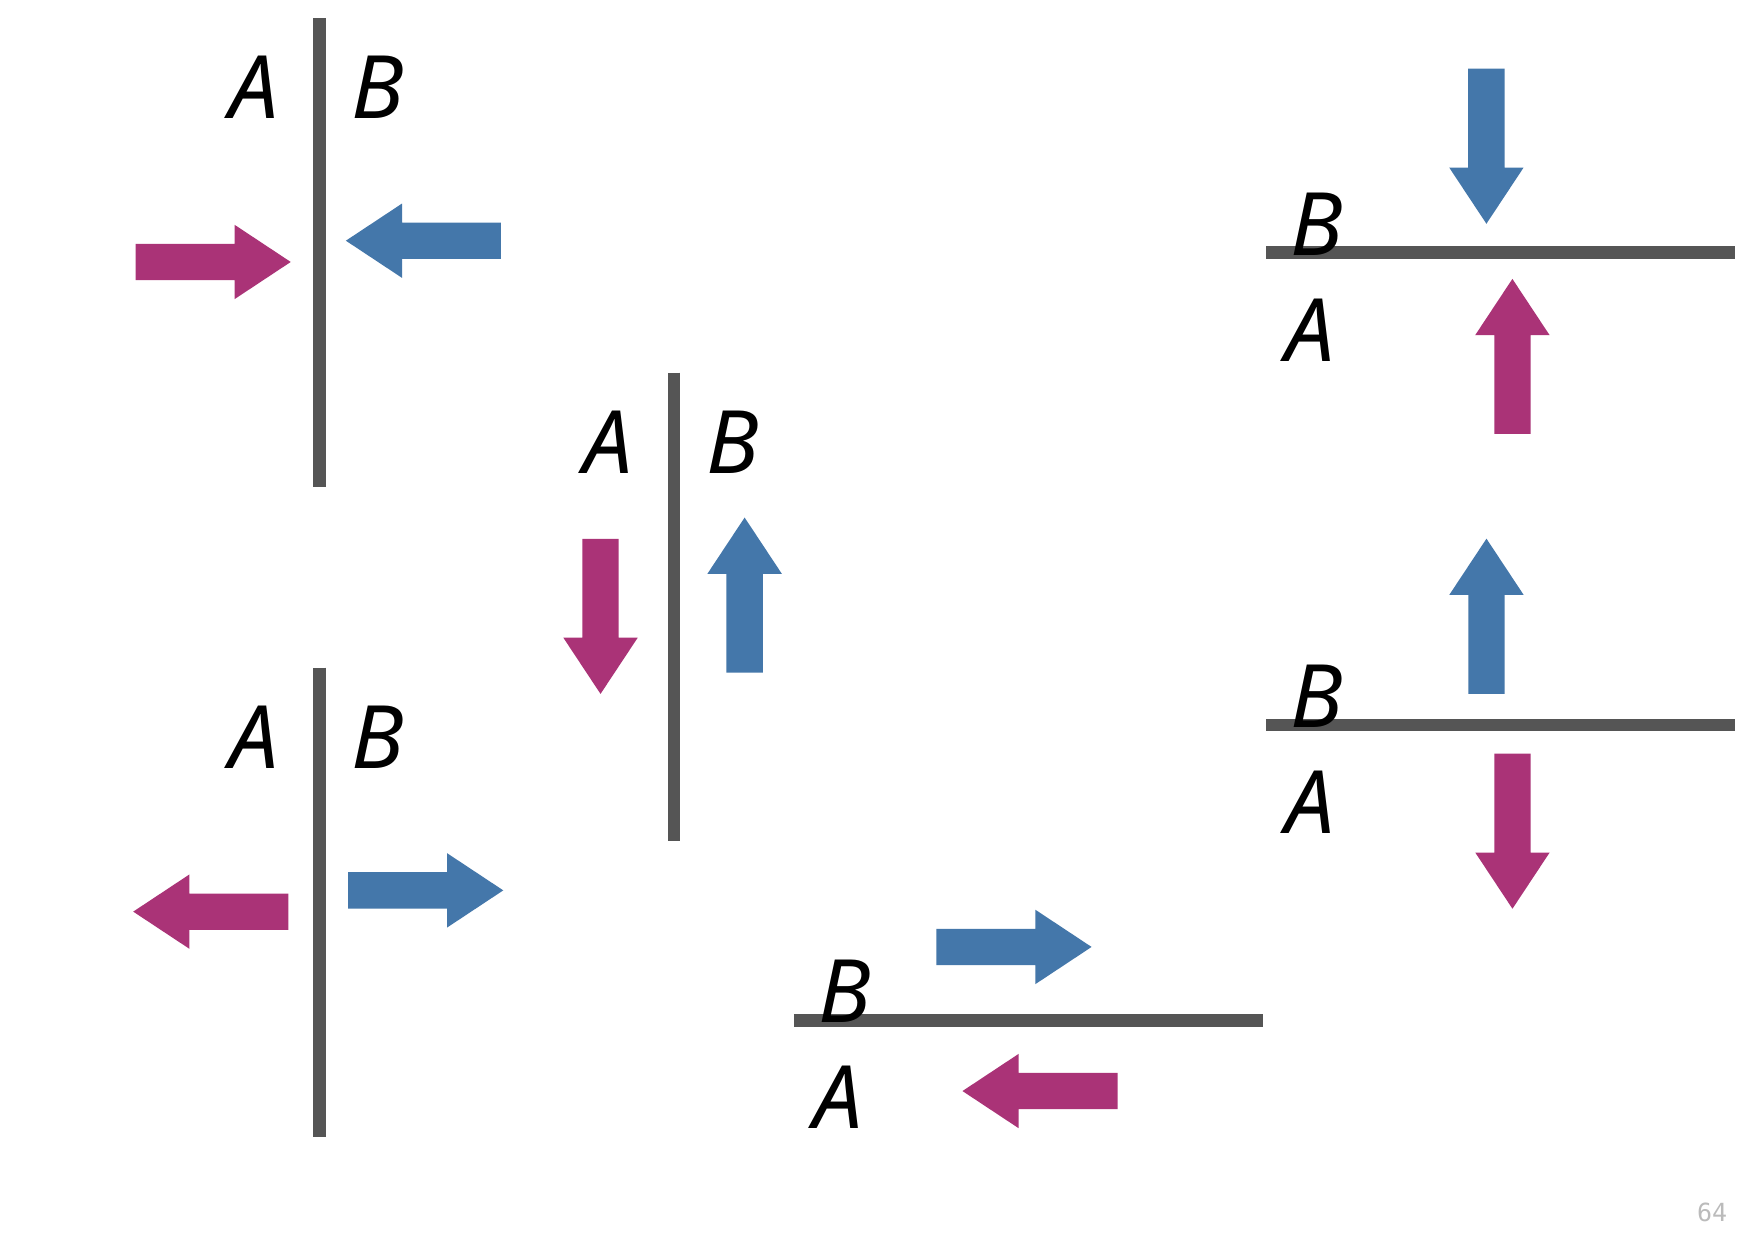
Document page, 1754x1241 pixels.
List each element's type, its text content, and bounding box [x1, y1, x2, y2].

text_box B [1275, 154, 1359, 257]
text_box [1475, 753, 1550, 909]
text_box B [691, 372, 775, 475]
text_box B [803, 921, 887, 1025]
text_box [133, 874, 289, 949]
text_box A [568, 372, 662, 475]
text_box B [336, 18, 421, 121]
text_box A [798, 1027, 892, 1131]
text_box [936, 909, 1092, 985]
text_box [1449, 68, 1524, 224]
text_box [135, 224, 291, 300]
text_box [707, 517, 782, 673]
text_box [1475, 278, 1550, 434]
text_box A [214, 18, 308, 121]
text_box [563, 538, 638, 694]
text_box A [214, 667, 308, 771]
text_box [1449, 538, 1524, 694]
text_box B [336, 667, 421, 771]
text_box [962, 1053, 1118, 1129]
text_box A [1270, 260, 1364, 363]
text_box [348, 853, 504, 928]
text_box B [1275, 626, 1359, 729]
text_box A [1270, 732, 1364, 835]
text_box [345, 203, 501, 278]
